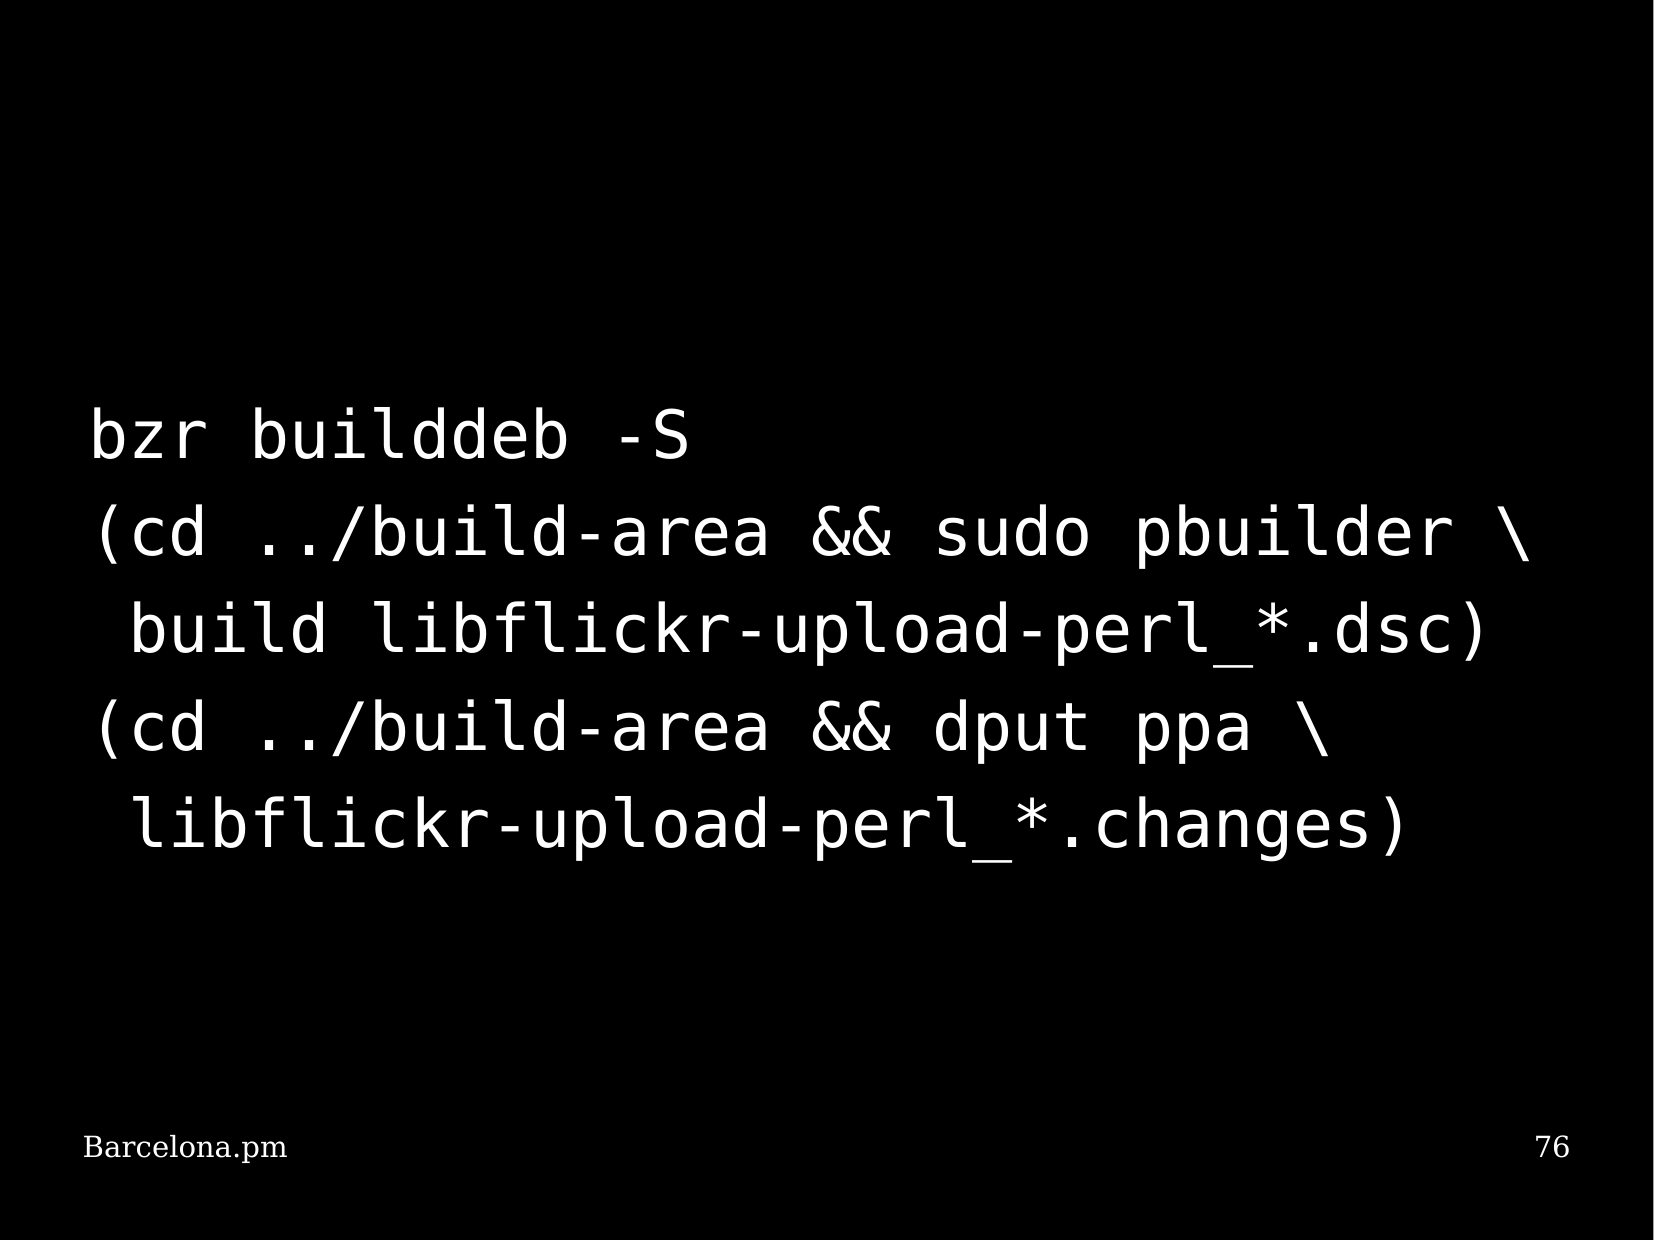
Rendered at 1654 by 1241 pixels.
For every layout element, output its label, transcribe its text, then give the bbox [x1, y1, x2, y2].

title bzr builddeb -S (cd ../build-area && sudo pbuilder \ build libflickr-upload-perl_*.dsc) (cd ../build-area && dput ppa \ libflickr-upload-perl_*.changes) [88, 116, 1565, 1124]
